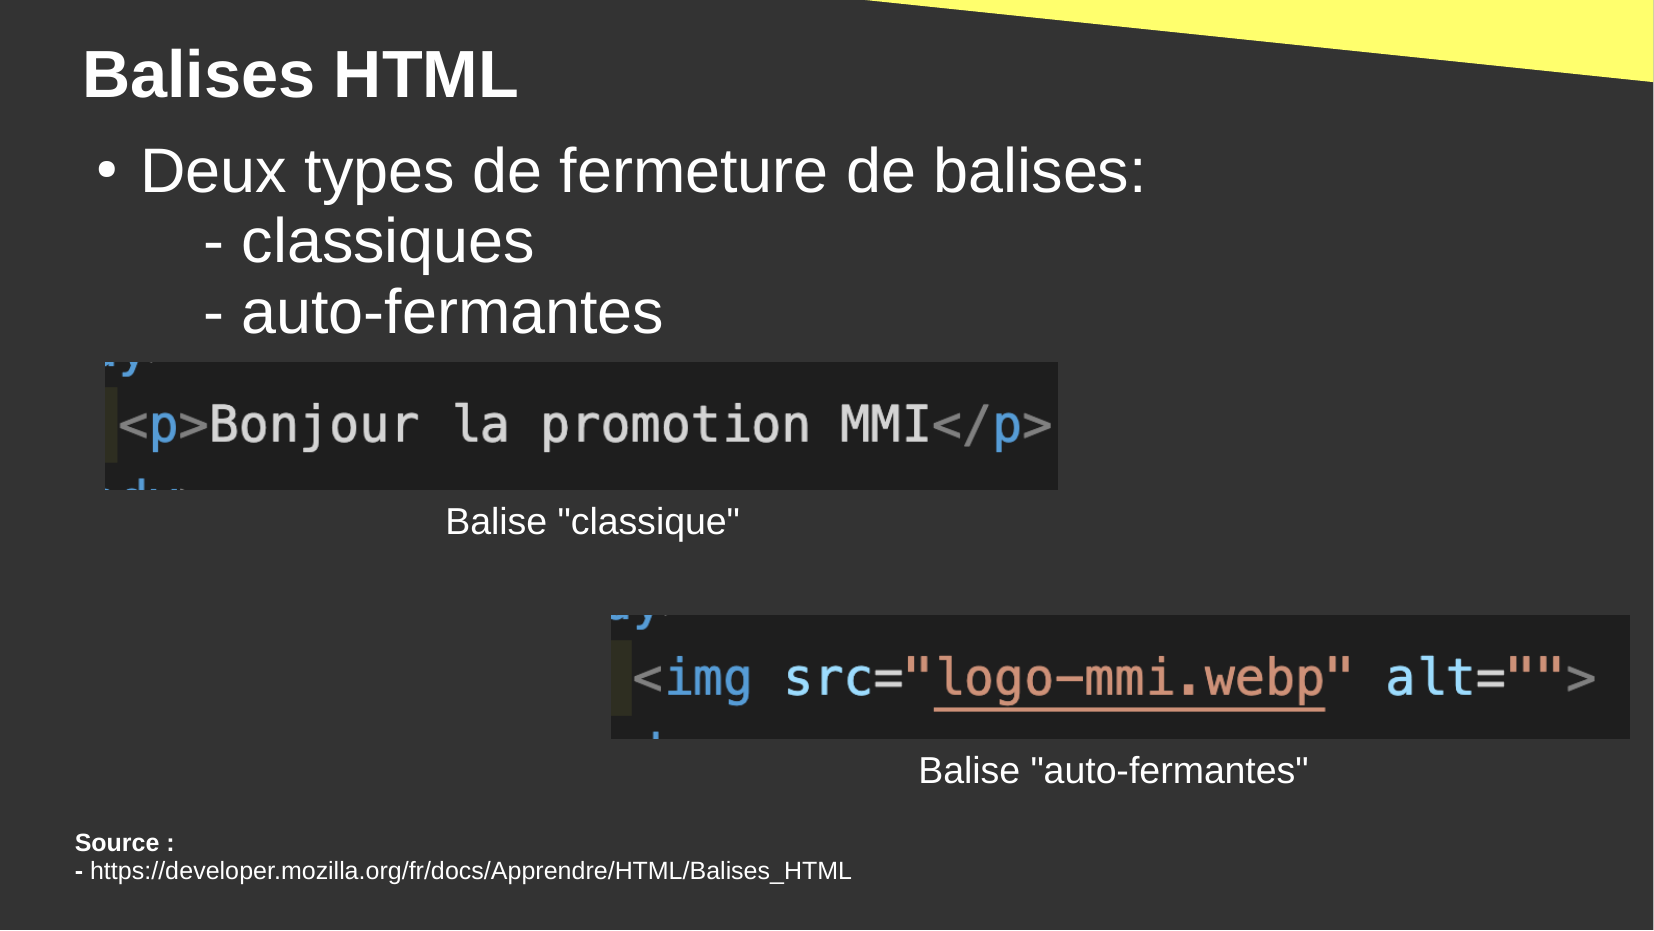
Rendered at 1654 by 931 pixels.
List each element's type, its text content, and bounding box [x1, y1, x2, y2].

text_box Balise "auto-fermantes" [878, 741, 1349, 799]
text_box [865, 0, 1654, 83]
picture [105, 362, 1058, 490]
title Balises HTML [82, 37, 1571, 114]
text_box Balise "classique" [398, 493, 787, 573]
picture [611, 615, 1630, 739]
text_box Source : - https://developer.mozilla.org/fr/docs/Apprendre/HTML/Balises_HTML [59, 821, 1546, 906]
list Deux types de fermeture de balises: - classiques - auto-fermantes [80, 135, 1569, 349]
